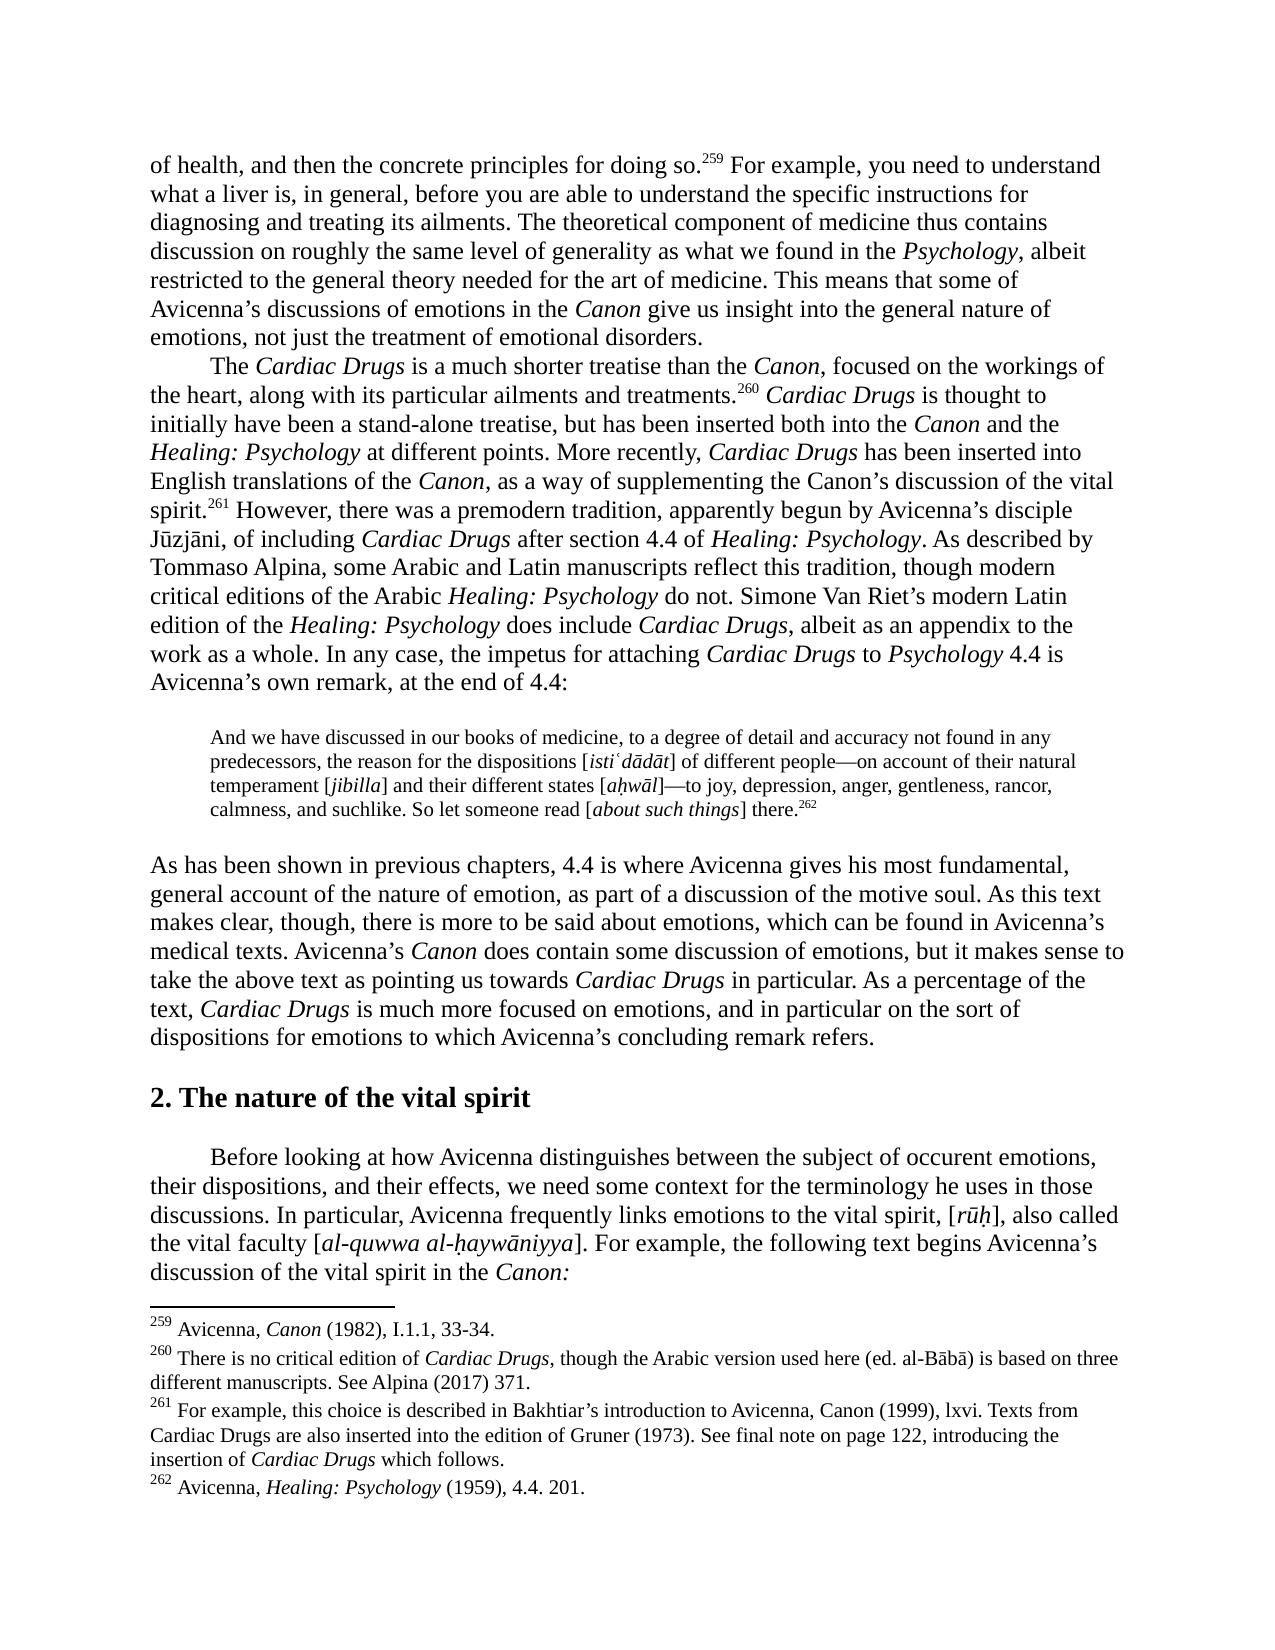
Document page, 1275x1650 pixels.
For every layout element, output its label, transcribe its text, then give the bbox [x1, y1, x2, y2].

text For example, this choice is described in Bakhtiar’s introduction to Avicenna, Canon (1999), lxvi. Texts from Cardiac Drugs are also inserted into the edition of Gruner (1973). See final note on page 122, introducing the insertion of Cardiac Drugs which follows. [150, 1394, 1125, 1471]
text Avicenna, Canon (1982), I.1.1, 33-34. [150, 1313, 1125, 1342]
text Before looking at how Avicenna distinguishes between the subject of occurent emotions, their dispositions, and their effects, we need some context for the terminology he uses in those discussions. In particular, Avicenna frequently links emotions to the vital spirit, [rūḥ], also called the vital faculty [al-quwwa al-ḥaywāniyya]. For example, the following text begins Avicenna’s discussion of the vital spirit in the Canon: [150, 1142, 1125, 1286]
text As has been shown in previous chapters, 4.4 is where Avicenna gives his most fundamental, general account of the nature of emotion, as part of a discussion of the motive soul. As this text makes clear, though, there is more to be said about emotions, which can be found in Avicenna’s medical texts. Avicenna’s Canon does contain some discussion of emotions, but it makes sense to take the above text as pointing us towards Cardiac Drugs in particular. As a percentage of the text, Cardiac Drugs is much more focused on emotions, and in particular on the sort of dispositions for emotions to which Avicenna’s concluding remark refers. [150, 850, 1125, 1051]
text Avicenna, Healing: Psychology (1959), 4.4. 201. [150, 1471, 1125, 1500]
text And we have discussed in our books of medicine, to a degree of detail and accuracy not found in any predecessors, the reason for the dispositions [istiʿdādāt] of different people—on account of their natural temperament [jibilla] and their different states [aḥwāl]—to joy, depression, anger, gentleness, rancor, calmness, and suchlike. So let someone read [about such things] there. [210, 725, 1125, 821]
subtitle 2. The nature of the vital spirit [150, 1080, 1125, 1113]
text The Cardiac Drugs is a much shorter treatise than the Canon, focused on the workings of the heart, along with its particular ailments and treatments. Cardiac Drugs is thought to initially have been a stand-alone treatise, but has been inserted both into the Canon and the Healing: Psychology at different points. More recently, Cardiac Drugs has been inserted into English translations of the Canon, as a way of supplementing the Canon’s discussion of the vital spirit. However, there was a premodern tradition, apparently begun by Avicenna’s disciple Jūzjāni, of including Cardiac Drugs after section 4.4 of Healing: Psychology. As described by Tommaso Alpina, some Arabic and Latin manuscripts reflect this tradition, though modern critical editions of the Arabic Healing: Psychology do not. Simone Van Riet’s modern Latin edition of the Healing: Psychology does include Cardiac Drugs, albeit as an appendix to the work as a whole. In any case, the impetus for attaching Cardiac Drugs to Psychology 4.4 is Avicenna’s own remark, at the end of 4.4: [150, 351, 1125, 696]
text There is no critical edition of Cardiac Drugs, though the Arabic version used here (ed. al-Bābā) is based on three different manuscripts. See Alpina (2017) 371. [150, 1342, 1125, 1394]
text of health, and then the concrete principles for doing so. For example, you need to understand what a liver is, in general, before you are able to understand the specific instructions for diagnosing and treating its ailments. The theoretical component of medicine thus contains discussion on roughly the same level of generality as what we found in the Psychology, albeit restricted to the general theory needed for the art of medicine. This means that some of Avicenna’s discussions of emotions in the Canon give us insight into the general nature of emotions, not just the treatment of emotional disorders. [150, 150, 1125, 351]
